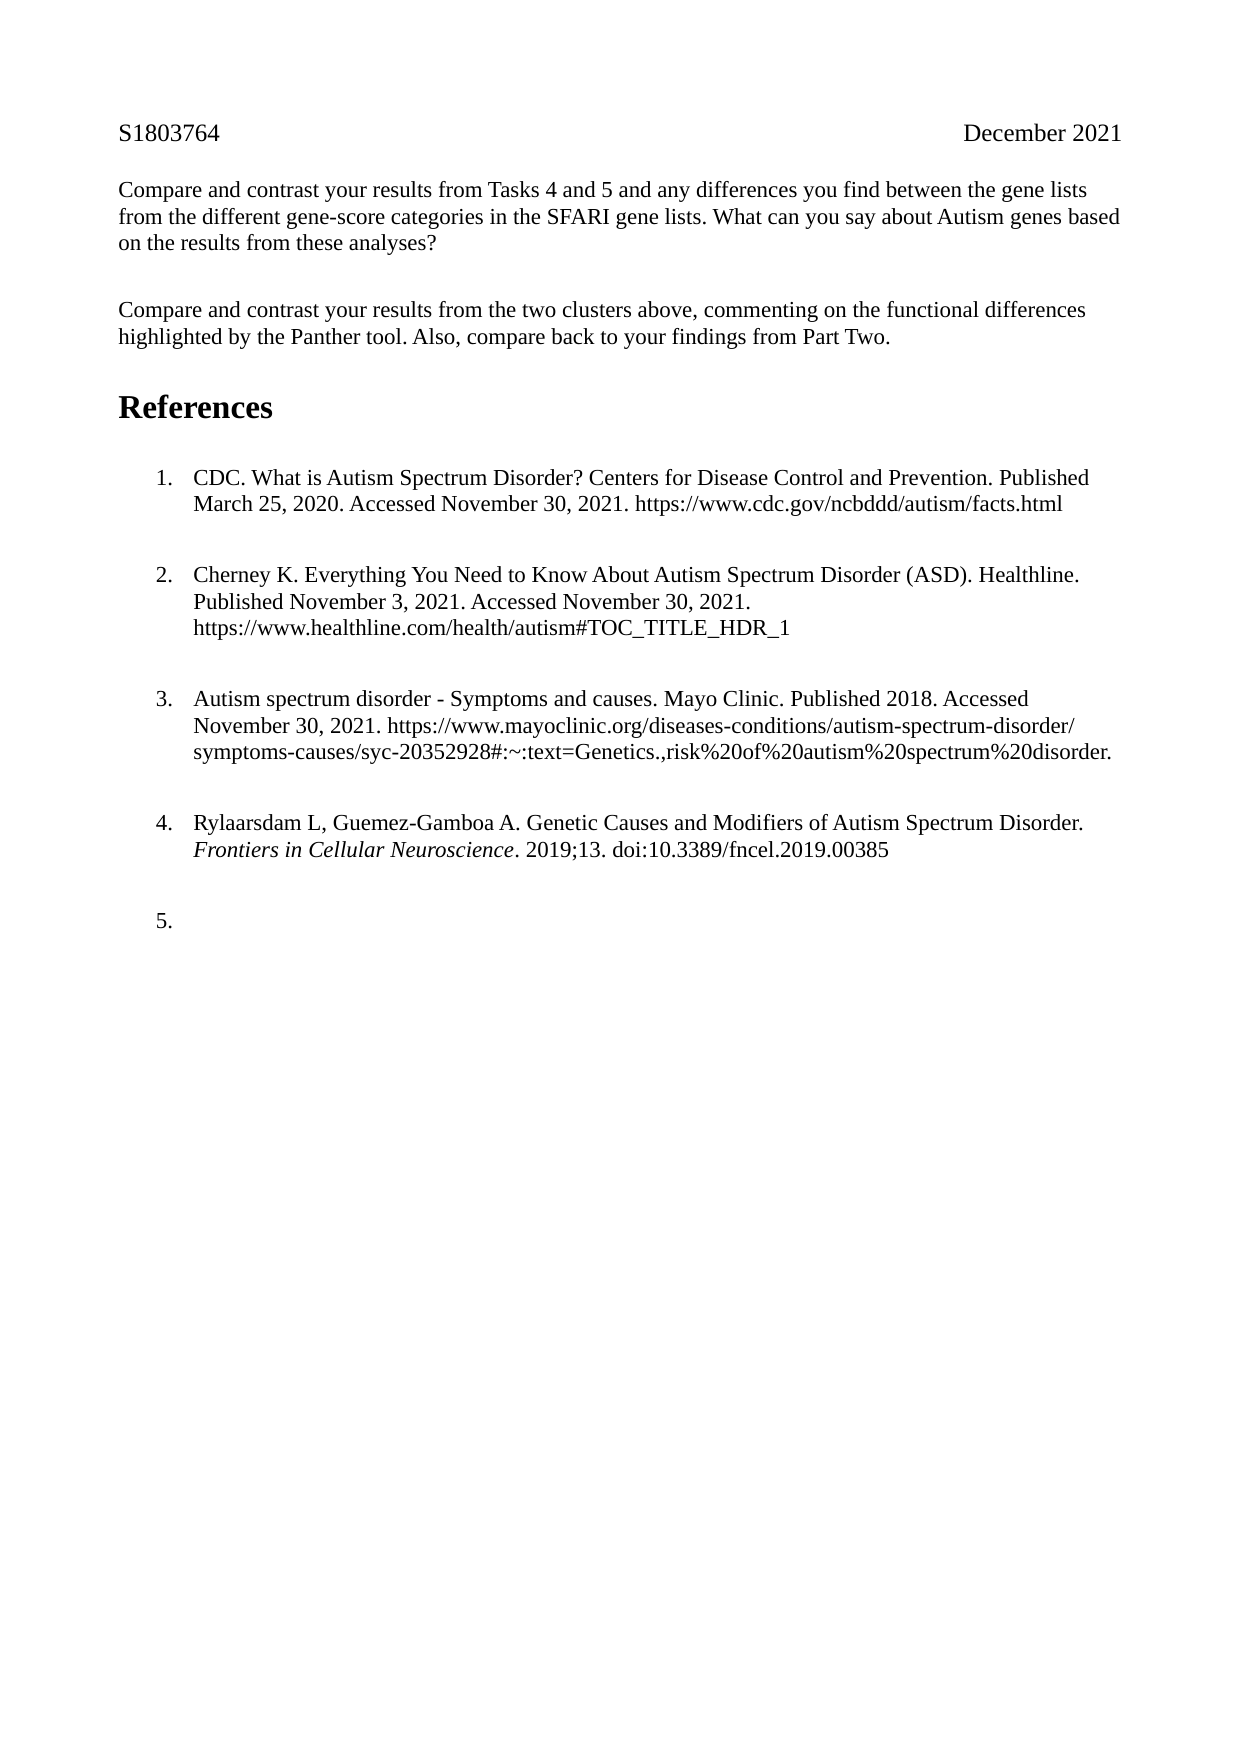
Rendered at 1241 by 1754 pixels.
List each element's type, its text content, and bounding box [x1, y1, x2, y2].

list Cherney K. Everything You Need to Know About Autism Spectrum Disorder (ASD). Healthline. Published November 3, 2021. Accessed November 30, 2021. https://www.healthline.com/health/autism#TOC_TITLE_HDR_1 [156, 562, 1122, 641]
text ‌ [118, 862, 1122, 888]
text ‌ [118, 764, 1122, 791]
list Rylaarsdam L, Guemez-Gamboa A. Genetic Causes and Modifiers of Autism Spectrum Disorder. Frontiers in Cellular Neuroscience. 2019;13. doi:10.3389/fncel.2019.00385 [156, 809, 1122, 862]
text Compare and contrast your results from the two clusters above, commenting on the functional differences highlighted by the Panther tool. Also, compare back to your findings from Part Two. [118, 296, 1122, 387]
list Autism spectrum disorder - Symptoms and causes. Mayo Clinic. Published 2018. Accessed November 30, 2021. https://www.mayoclinic.org/diseases-conditions/autism-spectrum-disorder/symptoms-causes/syc-20352928#:~:text=Genetics.,risk%20of%20autism%20spectrum%20disorder. [156, 685, 1122, 764]
text ‌ [118, 517, 1122, 543]
text References [118, 387, 1122, 426]
text ‌ [118, 641, 1122, 667]
text Compare and contrast your results from Tasks 4 and 5 and any differences you find between the gene lists from the different gene-score categories in the SFARI gene lists. What can you say about Autism genes based on the results from these analyses? [118, 176, 1122, 255]
list CDC. What is Autism Spectrum Disorder? Centers for Disease Control and Prevention. Published March 25, 2020. Accessed November 30, 2021. https://www.cdc.gov/ncbddd/autism/facts.html [156, 464, 1122, 517]
